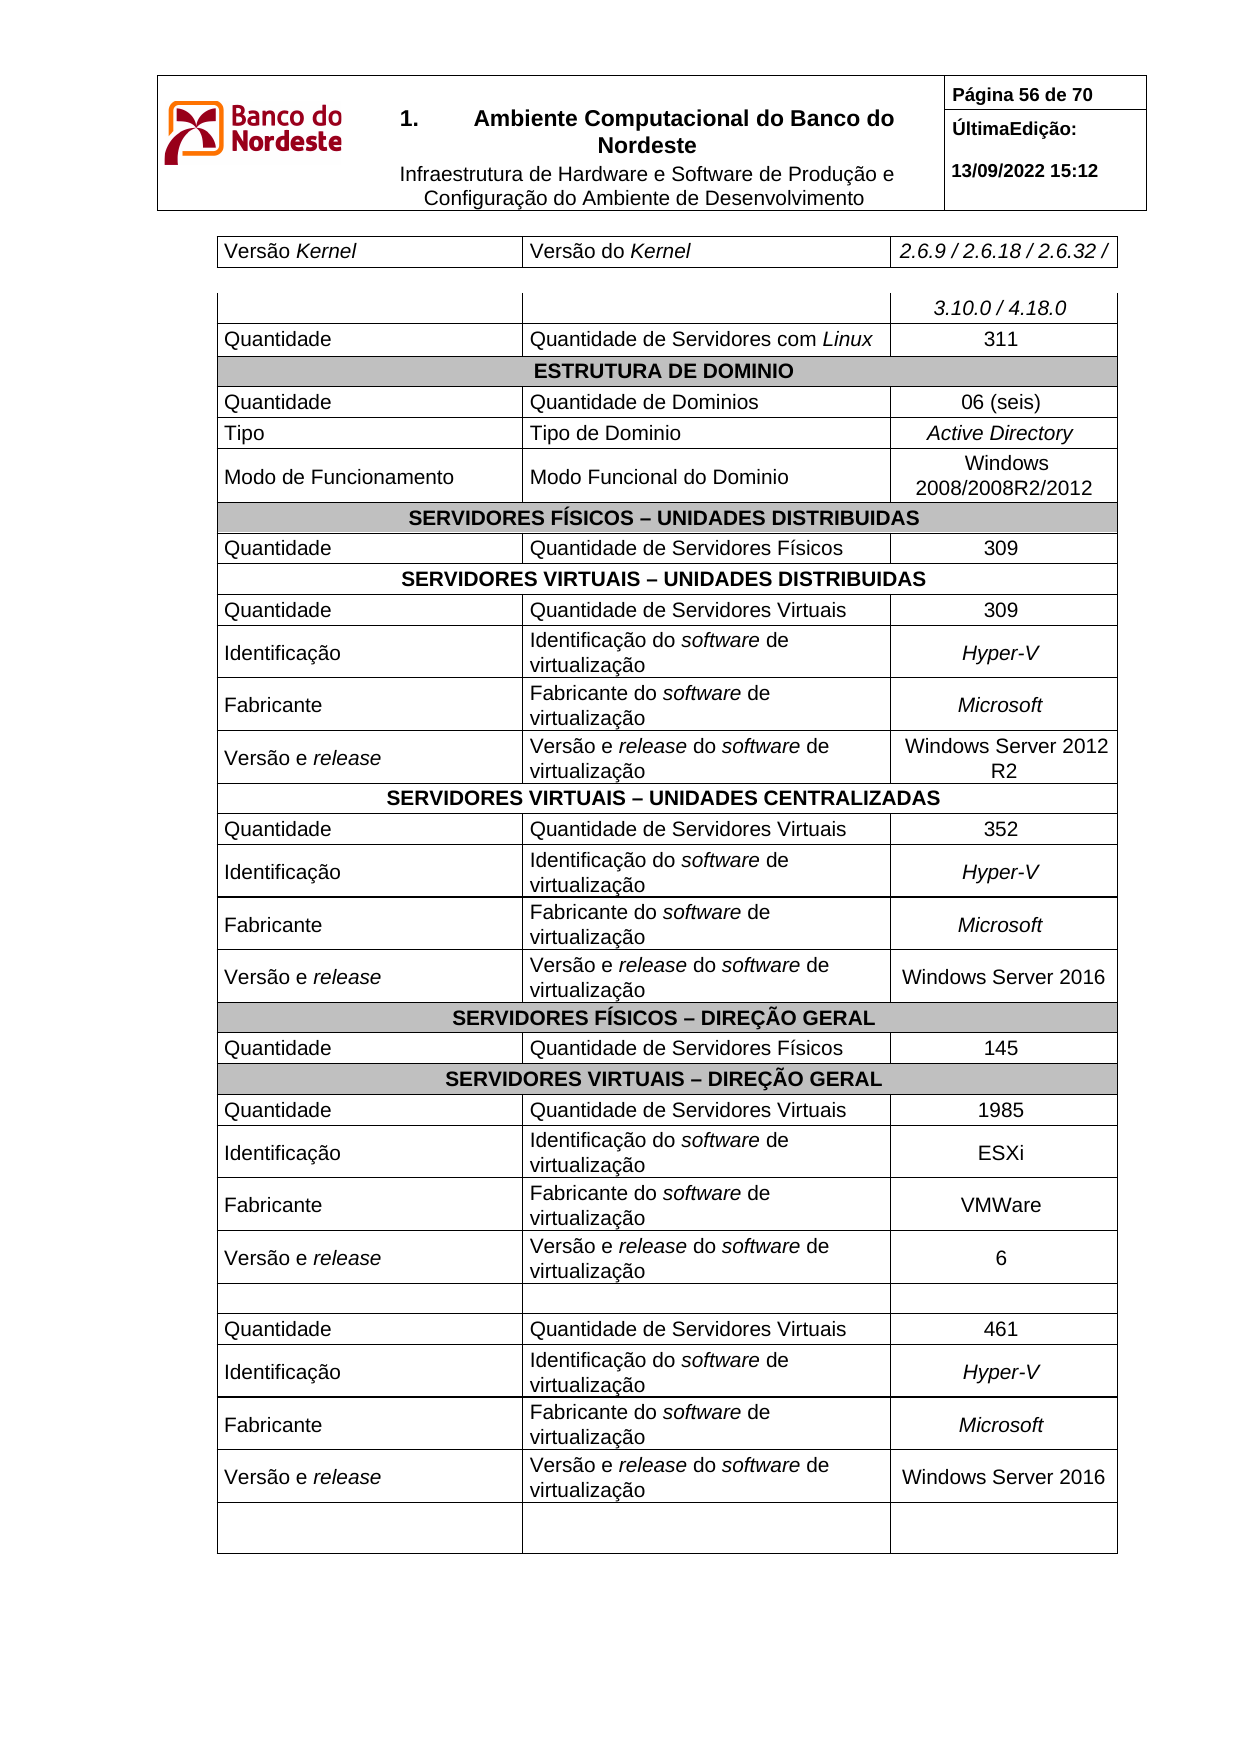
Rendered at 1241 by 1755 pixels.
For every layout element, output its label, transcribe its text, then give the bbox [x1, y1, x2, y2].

table_cell Versão e release [218, 1231, 522, 1282]
table_cell Windows Server 2016 [891, 950, 1117, 1002]
table_cell Quantidade [218, 814, 522, 844]
table_cell Versão e release do software de virtualização [523, 731, 890, 782]
table_cell Identificação [218, 626, 522, 677]
table_cell Identificação do software de virtualização [523, 1126, 890, 1177]
table_cell Hyper-V [891, 845, 1117, 896]
table_cell Quantidade de Servidores Virtuais [523, 814, 890, 844]
table_cell Quantidade de Servidores Físicos [523, 534, 890, 563]
table_cell Quantidade [218, 324, 522, 356]
table_header [218, 293, 522, 323]
table_cell Quantidade [218, 1095, 522, 1124]
table_cell 1985 [891, 1095, 1117, 1124]
table_cell Fabricante do software de virtualização [523, 678, 890, 730]
table_cell Fabricante [218, 678, 522, 730]
table_cell [891, 1284, 1117, 1313]
table_cell SERVIDORES VIRTUAIS – DIREÇÃO GERAL [218, 1064, 1117, 1094]
table_cell Versão e release [218, 1450, 522, 1502]
table_cell SERVIDORES FÍSICOS – DIREÇÃO GERAL [218, 1003, 1117, 1032]
table_cell 309 [891, 595, 1117, 624]
table_cell 461 [891, 1314, 1117, 1344]
table_cell Quantidade [218, 534, 522, 563]
table_cell 06 (seis) [891, 387, 1117, 417]
table_cell 311 [891, 324, 1117, 356]
table_cell Quantidade de Servidores Virtuais [523, 595, 890, 624]
table_cell [523, 1503, 890, 1553]
table_cell Fabricante do software de virtualização [523, 1398, 890, 1449]
table_cell Hyper-V [891, 626, 1117, 677]
table_cell Fabricante [218, 898, 522, 949]
table_cell [218, 1503, 522, 1553]
table_cell Versão Kernel [218, 237, 522, 267]
table_cell Windows Server 2012 R2 [891, 731, 1117, 782]
table_header 3.10.0 / 4.18.0 [891, 293, 1117, 323]
table_cell 352 [891, 814, 1117, 844]
table_cell Fabricante [218, 1398, 522, 1449]
table_cell Versão do Kernel [523, 237, 890, 267]
table_cell Quantidade [218, 1033, 522, 1063]
table_cell Tipo de Dominio [523, 418, 890, 448]
table_cell Microsoft [891, 678, 1117, 730]
table_cell 309 [891, 534, 1117, 563]
table_cell Quantidade de Servidores com Linux [523, 324, 890, 356]
table_cell Quantidade de Servidores Virtuais [523, 1095, 890, 1124]
table_cell Windows 2008/2008R2/2012 [891, 449, 1117, 502]
table_cell Fabricante do software de virtualização [523, 898, 890, 949]
table_cell Identificação [218, 1345, 522, 1396]
table_header [523, 293, 890, 323]
table_cell Tipo [218, 418, 522, 448]
table_cell Modo Funcional do Dominio [523, 449, 890, 502]
table_cell Quantidade [218, 1314, 522, 1344]
table_cell Versão e release do software de virtualização [523, 950, 890, 1002]
table_cell [218, 1284, 522, 1313]
table_cell Microsoft [891, 1398, 1117, 1449]
table_cell Versão e release [218, 950, 522, 1002]
table_cell Fabricante do software de virtualização [523, 1178, 890, 1230]
table_cell ESXi [891, 1126, 1117, 1177]
table_cell [891, 1503, 1117, 1553]
table_cell Active Directory [891, 418, 1117, 448]
table_cell Versão e release do software de virtualização [523, 1231, 890, 1282]
table_cell SERVIDORES FÍSICOS – UNIDADES DISTRIBUIDAS [218, 503, 1117, 532]
table_cell Quantidade de Servidores Físicos [523, 1033, 890, 1063]
table_cell Hyper-V [891, 1345, 1117, 1396]
table_cell 2.6.9 / 2.6.18 / 2.6.32 / [891, 237, 1117, 267]
table_cell Identificação [218, 1126, 522, 1177]
table_cell SERVIDORES VIRTUAIS – UNIDADES CENTRALIZADAS [218, 784, 1117, 813]
table_cell Versão e release do software de virtualização [523, 1450, 890, 1502]
table_cell 6 [891, 1231, 1117, 1282]
table_cell 145 [891, 1033, 1117, 1063]
table_cell Quantidade [218, 595, 522, 624]
table_cell Fabricante [218, 1178, 522, 1230]
table_cell ESTRUTURA DE DOMINIO [218, 357, 1117, 386]
table_cell Identificação do software de virtualização [523, 845, 890, 896]
table_cell Quantidade [218, 387, 522, 417]
table_cell Quantidade de Servidores Virtuais [523, 1314, 890, 1344]
table_cell Identificação do software de virtualização [523, 626, 890, 677]
table_cell Identificação [218, 845, 522, 896]
table_cell Windows Server 2016 [891, 1450, 1117, 1502]
table_cell Versão e release [218, 731, 522, 782]
table_cell SERVIDORES VIRTUAIS – UNIDADES DISTRIBUIDAS [218, 564, 1117, 594]
table_cell Microsoft [891, 898, 1117, 949]
table_cell Modo de Funcionamento [218, 449, 522, 502]
table_cell [523, 1284, 890, 1313]
table_cell VMWare [891, 1178, 1117, 1230]
table_cell Identificação do software de virtualização [523, 1345, 890, 1396]
table_cell Quantidade de Dominios [523, 387, 890, 417]
